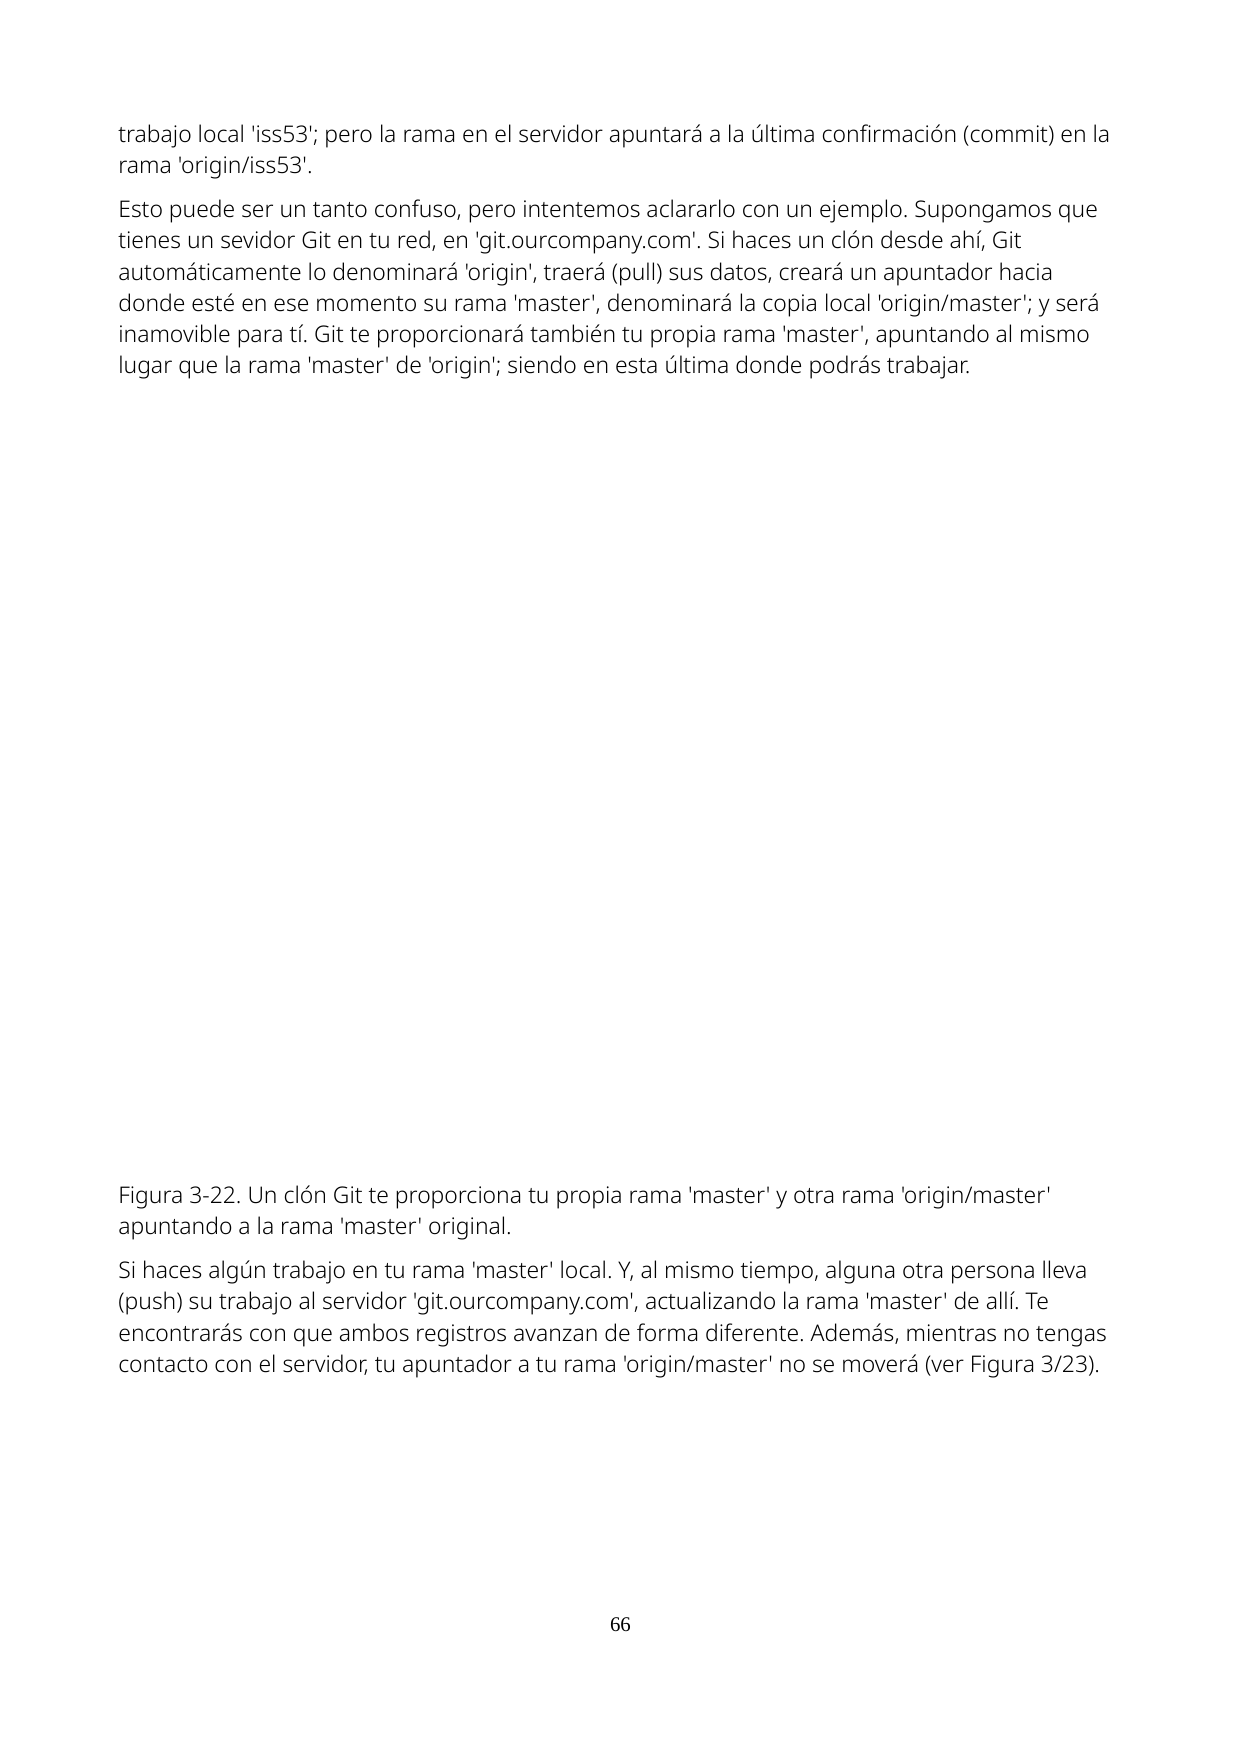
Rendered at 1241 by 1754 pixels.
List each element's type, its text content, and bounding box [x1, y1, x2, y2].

text Figura 3-22. Un clón Git te proporciona tu propia rama 'master' y otra rama 'origin/master' apuntando a la rama 'master' original. [118, 1148, 1122, 1242]
text Si haces algún trabajo en tu rama 'master' local. Y, al mismo tiempo, alguna otra persona lleva (push) su trabajo al servidor 'git.ourcompany.com', actualizando la rama 'master' de allí. Te encontrarás con que ambos registros avanzan de forma diferente. Además, mientras no tengas contacto con el servidor, tu apuntador a tu rama 'origin/master' no se moverá (ver Figura 3/23). [118, 1254, 1122, 1379]
text Esto puede ser un tanto confuso, pero intentemos aclararlo con un ejemplo. Supongamos que tienes un sevidor Git en tu red, en 'git.ourcompany.com'. Si haces un clón desde ahí, Git automáticamente lo denominará 'origin', traerá (pull) sus datos, creará un apuntador hacia donde esté en ese momento su rama 'master', denominará la copia local 'origin/master'; y será inamovible para tí. Git te proporcionará también tu propia rama 'master', apuntando al mismo lugar que la rama 'master' de 'origin'; siendo en esta última donde podrás trabajar. [118, 193, 1122, 381]
text trabajo local 'iss53'; pero la rama en el servidor apuntará a la última confirmación (commit) en la rama 'origin/iss53'. [118, 118, 1122, 181]
